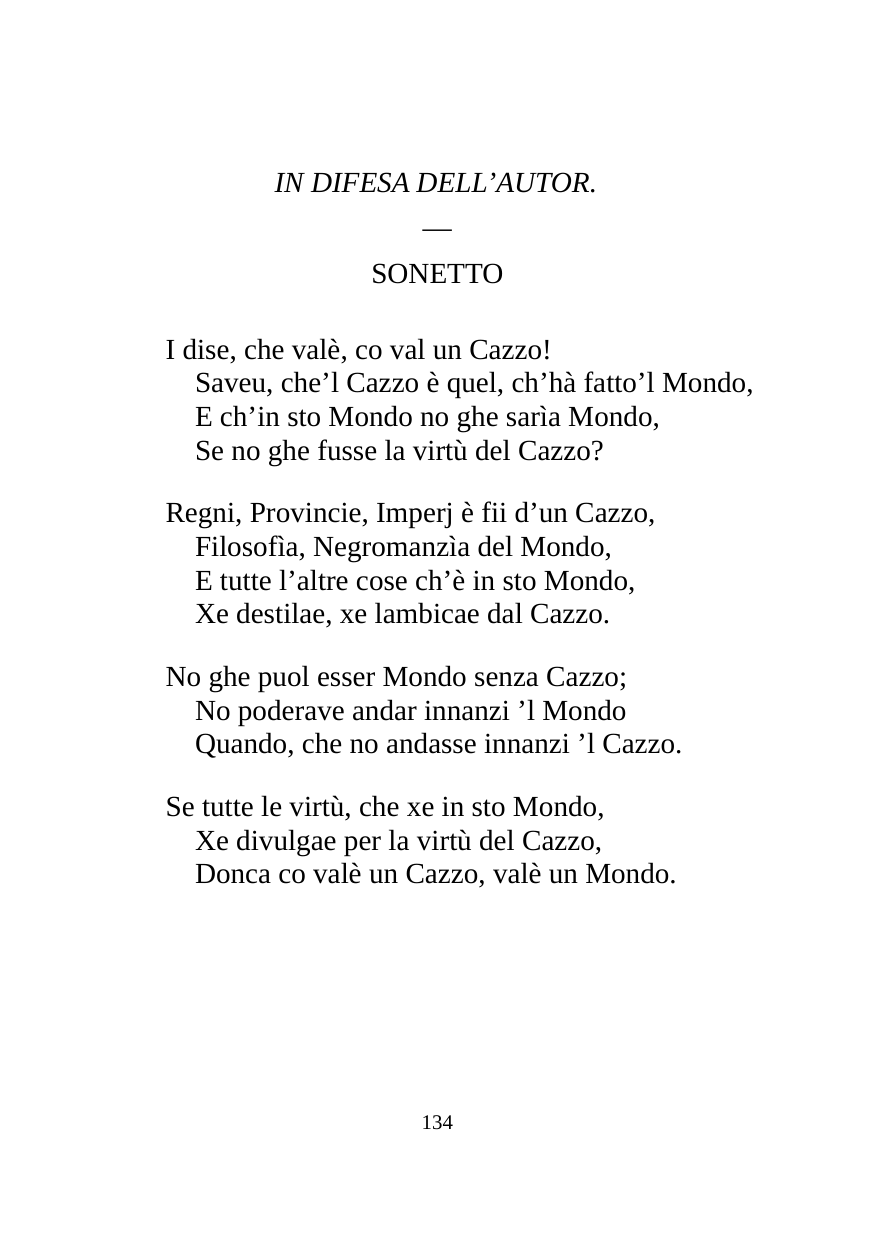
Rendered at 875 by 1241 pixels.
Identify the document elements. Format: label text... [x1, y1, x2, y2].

text — [106, 211, 768, 244]
text I dise, che valè, co val un Cazzo! Saveu, che’l Cazzo è quel, ch’hà fatto’l Mondo, E ch’in sto Mondo no ghe sarìa Mondo, Se no ghe fusse la virtù del Cazzo? [165, 332, 768, 466]
text Regni, Provincie, Imperj è fii d’un Cazzo, Filosofìa, Negromanzìa del Mondo, E tutte l’altre cose ch’è in sto Mondo, Xe destilae, xe lambicae dal Cazzo. [165, 496, 768, 630]
text No ghe puol esser Mondo senza Cazzo; No poderave andar innanzi ’l Mondo Quando, che no andasse innanzi ’l Cazzo. [165, 659, 768, 760]
subtitle IN DIFESA DELL’AUTOR. [106, 165, 768, 199]
text SONETTO [106, 257, 768, 290]
text Se tutte le virtù, che xe in sto Mondo, Xe divulgae per la virtù del Cazzo, Donca co valè un Cazzo, valè un Mondo. [165, 789, 768, 890]
